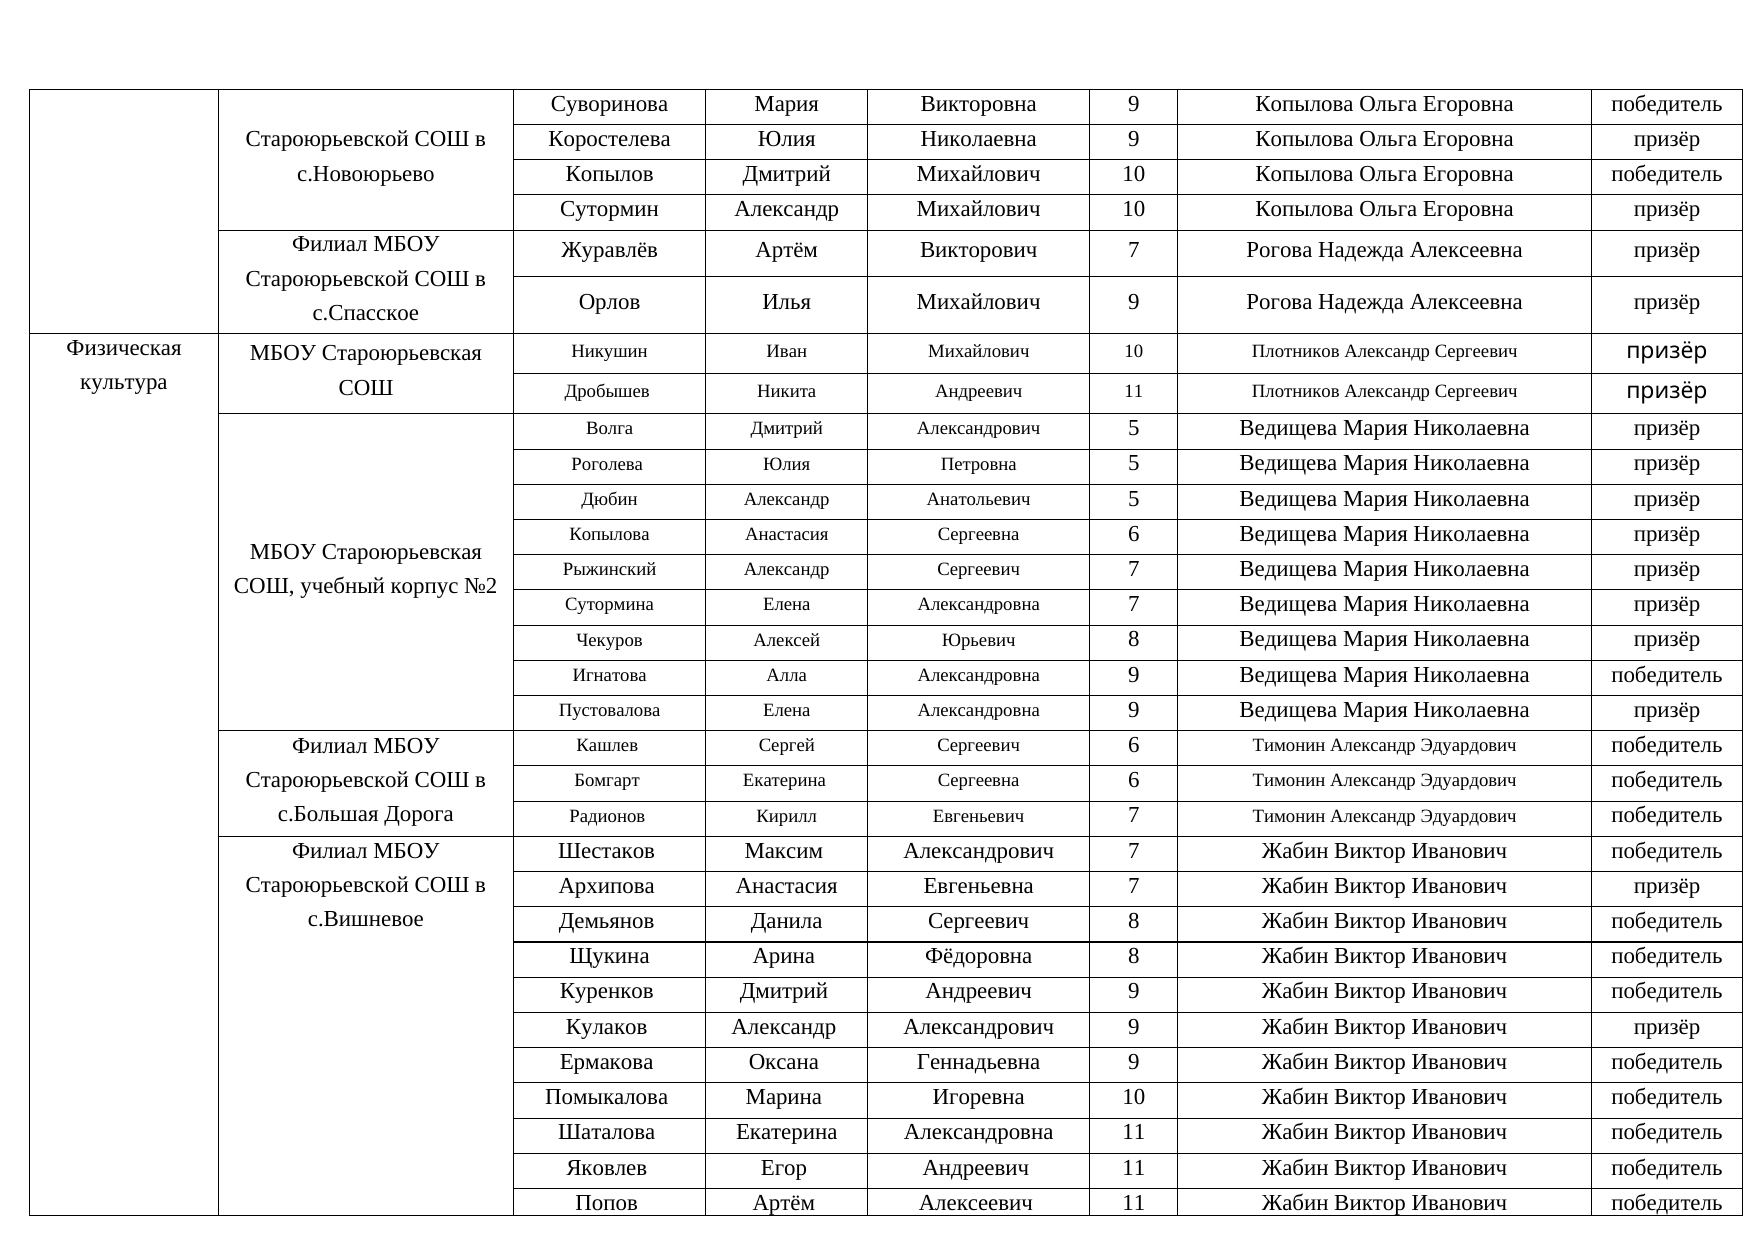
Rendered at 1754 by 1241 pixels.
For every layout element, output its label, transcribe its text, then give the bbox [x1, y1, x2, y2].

table_cell Артём [706, 1189, 867, 1215]
table_cell 7 [1090, 555, 1177, 589]
table_cell 11 [1090, 1119, 1177, 1153]
table_cell Дмитрий [706, 414, 867, 448]
table_cell Журавлёв [514, 231, 705, 276]
table_cell Копылов [514, 160, 705, 194]
table_cell Дробышев [514, 374, 705, 413]
table_cell призёр [1592, 374, 1742, 413]
table_cell Данила [706, 907, 867, 941]
table_cell Юрьевич [868, 626, 1089, 660]
table_cell 5 [1090, 414, 1177, 448]
table_cell призёр [1592, 485, 1742, 519]
table_cell Александровна [868, 696, 1089, 730]
table_cell Елена [706, 696, 867, 730]
table_cell Александр [706, 555, 867, 589]
table_cell Сергеевич [868, 731, 1089, 765]
table_cell 11 [1090, 374, 1177, 413]
table_cell призёр [1592, 125, 1742, 159]
table_cell Жабин Виктор Иванович [1178, 907, 1591, 941]
table_cell призёр [1592, 195, 1742, 229]
table_cell Фёдоровна [868, 943, 1089, 977]
table_cell Жабин Виктор Иванович [1178, 872, 1591, 906]
table_cell Александр [706, 195, 867, 229]
table_cell призёр [1592, 1013, 1742, 1047]
table_cell Рогова Надежда Алексеевна [1178, 277, 1591, 333]
table_cell Арина [706, 943, 867, 977]
table_cell Викторовна [868, 90, 1089, 124]
table_cell Александрович [868, 1013, 1089, 1047]
table_cell Кирилл [706, 802, 867, 836]
table_cell Попов [514, 1189, 705, 1215]
table_cell 9 [1090, 661, 1177, 695]
table_cell Никушин [514, 334, 705, 373]
table_cell 6 [1090, 520, 1177, 554]
table_cell Жабин Виктор Иванович [1178, 1119, 1591, 1153]
table_cell Игоревна [868, 1083, 1089, 1117]
table_cell 11 [1090, 1189, 1177, 1215]
table_cell победитель [1592, 1154, 1742, 1188]
table_cell Анастасия [706, 872, 867, 906]
table_cell Коростелева [514, 125, 705, 159]
table_cell Егор [706, 1154, 867, 1188]
table_cell Орлов [514, 277, 705, 333]
table_cell Сутормин [514, 195, 705, 229]
table_cell Архипова [514, 872, 705, 906]
table_cell 7 [1090, 837, 1177, 871]
table_cell Илья [706, 277, 867, 333]
table_cell Щукина [514, 943, 705, 977]
table_cell победитель [1592, 802, 1742, 836]
table_cell Ведищева Мария Николаевна [1178, 696, 1591, 730]
table_cell Дюбин [514, 485, 705, 519]
table_cell Андреевич [868, 374, 1089, 413]
table_cell призёр [1592, 590, 1742, 624]
table_cell 5 [1090, 485, 1177, 519]
table_cell 9 [1090, 1048, 1177, 1082]
table_cell Копылова Ольга Егоровна [1178, 160, 1591, 194]
table_cell 10 [1090, 160, 1177, 194]
table_cell 11 [1090, 1154, 1177, 1188]
table_cell Иван [706, 334, 867, 373]
table_cell Рыжинский [514, 555, 705, 589]
table_cell 7 [1090, 872, 1177, 906]
table_cell Филиал МБОУ Староюрьевской СОШ в с.Вишневое [219, 837, 513, 1215]
table_cell Тимонин Александр Эдуардович [1178, 731, 1591, 765]
table_cell Ведищева Мария Николаевна [1178, 661, 1591, 695]
table_cell Жабин Виктор Иванович [1178, 1013, 1591, 1047]
table_cell Сергеевич [868, 555, 1089, 589]
table_cell Евгеньевич [868, 802, 1089, 836]
table_cell победитель [1592, 90, 1742, 124]
table_cell Ведищева Мария Николаевна [1178, 520, 1591, 554]
table_cell 7 [1090, 802, 1177, 836]
table_cell Сергеевна [868, 766, 1089, 801]
table_cell Плотников Александр Сергеевич [1178, 334, 1591, 373]
table_cell призёр [1592, 334, 1742, 373]
table_cell Жабин Виктор Иванович [1178, 837, 1591, 871]
table_cell Демьянов [514, 907, 705, 941]
table_cell Суворинова [514, 90, 705, 124]
table_cell Михайлович [868, 160, 1089, 194]
table_cell Анастасия [706, 520, 867, 554]
table_cell Евгеньевна [868, 872, 1089, 906]
table_cell Жабин Виктор Иванович [1178, 1154, 1591, 1188]
table_cell Алексеевич [868, 1189, 1089, 1215]
table_cell 9 [1090, 696, 1177, 730]
table_cell Сергеевна [868, 520, 1089, 554]
table_cell призёр [1592, 277, 1742, 333]
table_cell 6 [1090, 731, 1177, 765]
table_cell Геннадьевна [868, 1048, 1089, 1082]
table_cell Шаталова [514, 1119, 705, 1153]
table_cell Копылова Ольга Егоровна [1178, 125, 1591, 159]
table_cell призёр [1592, 450, 1742, 484]
table_cell Куренков [514, 978, 705, 1012]
table_cell Ведищева Мария Николаевна [1178, 450, 1591, 484]
table_cell Андреевич [868, 978, 1089, 1012]
table_cell Бомгарт [514, 766, 705, 801]
table_cell победитель [1592, 1048, 1742, 1082]
table_cell 10 [1090, 334, 1177, 373]
table_cell 8 [1090, 943, 1177, 977]
table_cell Александровна [868, 590, 1089, 624]
table_cell призёр [1592, 872, 1742, 906]
table_cell победитель [1592, 1189, 1742, 1215]
table_cell Николаевна [868, 125, 1089, 159]
table_cell Михайлович [868, 277, 1089, 333]
table_cell Ермакова [514, 1048, 705, 1082]
table_cell Петровна [868, 450, 1089, 484]
table_cell Сутормина [514, 590, 705, 624]
table_cell Копылова Ольга Егоровна [1178, 90, 1591, 124]
table_cell Роголева [514, 450, 705, 484]
table_cell Юлия [706, 125, 867, 159]
table_cell МБОУ Староюрьевская СОШ, учебный корпус №2 [219, 414, 513, 730]
table_cell Жабин Виктор Иванович [1178, 1083, 1591, 1117]
table_cell Екатерина [706, 1119, 867, 1153]
table_cell Ведищева Мария Николаевна [1178, 590, 1591, 624]
table_cell Мария [706, 90, 867, 124]
table_cell Александровна [868, 661, 1089, 695]
table_cell победитель [1592, 731, 1742, 765]
table_cell Кашлев [514, 731, 705, 765]
table_cell Жабин Виктор Иванович [1178, 943, 1591, 977]
table_cell 9 [1090, 277, 1177, 333]
table_cell Ведищева Мария Николаевна [1178, 414, 1591, 448]
table_cell 7 [1090, 590, 1177, 624]
table_cell Никита [706, 374, 867, 413]
table_cell Алла [706, 661, 867, 695]
table_cell Михайлович [868, 334, 1089, 373]
table_cell 5 [1090, 450, 1177, 484]
table_cell Радионов [514, 802, 705, 836]
table_cell призёр [1592, 414, 1742, 448]
table_cell Кулаков [514, 1013, 705, 1047]
table_cell Елена [706, 590, 867, 624]
table_cell Юлия [706, 450, 867, 484]
table_cell Сергей [706, 731, 867, 765]
table_cell победитель [1592, 978, 1742, 1012]
table_cell 10 [1090, 195, 1177, 229]
table_cell Жабин Виктор Иванович [1178, 1048, 1591, 1082]
table_cell Жабин Виктор Иванович [1178, 1189, 1591, 1215]
table_cell Анатольевич [868, 485, 1089, 519]
table_cell призёр [1592, 626, 1742, 660]
table_cell Александр [706, 485, 867, 519]
table_cell призёр [1592, 555, 1742, 589]
table_cell Дмитрий [706, 978, 867, 1012]
table_cell Помыкалова [514, 1083, 705, 1117]
table_cell 9 [1090, 125, 1177, 159]
table_cell победитель [1592, 766, 1742, 801]
table_cell 7 [1090, 231, 1177, 276]
table_cell Викторович [868, 231, 1089, 276]
table_cell Ведищева Мария Николаевна [1178, 555, 1591, 589]
table_cell Сергеевич [868, 907, 1089, 941]
table_cell Артём [706, 231, 867, 276]
table_cell Игнатова [514, 661, 705, 695]
table_cell Пустовалова [514, 696, 705, 730]
table_cell 9 [1090, 978, 1177, 1012]
table_cell Андреевич [868, 1154, 1089, 1188]
table_cell победитель [1592, 907, 1742, 941]
table_cell 10 [1090, 1083, 1177, 1117]
table_cell Шестаков [514, 837, 705, 871]
table_cell победитель [1592, 160, 1742, 194]
table_cell МБОУ Староюрьевская СОШ [219, 334, 513, 413]
table_cell победитель [1592, 1119, 1742, 1153]
table_cell Копылова [514, 520, 705, 554]
table_cell Алексей [706, 626, 867, 660]
table_cell призёр [1592, 696, 1742, 730]
table_cell Староюрьевской СОШ в с.Новоюрьево [219, 90, 513, 229]
table_cell Марина [706, 1083, 867, 1117]
table_cell [30, 90, 218, 333]
table_cell Александрович [868, 837, 1089, 871]
table_cell Ведищева Мария Николаевна [1178, 626, 1591, 660]
table_cell Жабин Виктор Иванович [1178, 978, 1591, 1012]
table_cell победитель [1592, 1083, 1742, 1117]
table_cell Михайлович [868, 195, 1089, 229]
table_cell Екатерина [706, 766, 867, 801]
table_cell Дмитрий [706, 160, 867, 194]
table_cell 9 [1090, 90, 1177, 124]
table_cell победитель [1592, 943, 1742, 977]
table_cell Оксана [706, 1048, 867, 1082]
table_cell Копылова Ольга Егоровна [1178, 195, 1591, 229]
table_cell Рогова Надежда Алексеевна [1178, 231, 1591, 276]
table_cell Тимонин Александр Эдуардович [1178, 766, 1591, 801]
table_cell Плотников Александр Сергеевич [1178, 374, 1591, 413]
table_cell Яковлев [514, 1154, 705, 1188]
table_cell Тимонин Александр Эдуардович [1178, 802, 1591, 836]
table_cell Филиал МБОУ Староюрьевской СОШ в с.Спасское [219, 231, 513, 333]
table_cell Волга [514, 414, 705, 448]
table_cell победитель [1592, 661, 1742, 695]
table_cell призёр [1592, 231, 1742, 276]
table_cell 8 [1090, 907, 1177, 941]
table_cell 6 [1090, 766, 1177, 801]
table_cell призёр [1592, 520, 1742, 554]
table_cell Ведищева Мария Николаевна [1178, 485, 1591, 519]
table_cell Физическая культура [30, 334, 218, 1215]
table_cell Александрович [868, 414, 1089, 448]
table_cell Александр [706, 1013, 867, 1047]
table_cell Александровна [868, 1119, 1089, 1153]
table_cell 8 [1090, 626, 1177, 660]
table_cell 9 [1090, 1013, 1177, 1047]
table_cell Максим [706, 837, 867, 871]
table_cell Филиал МБОУ Староюрьевской СОШ в с.Большая Дорога [219, 731, 513, 836]
table_cell Чекуров [514, 626, 705, 660]
table_cell победитель [1592, 837, 1742, 871]
